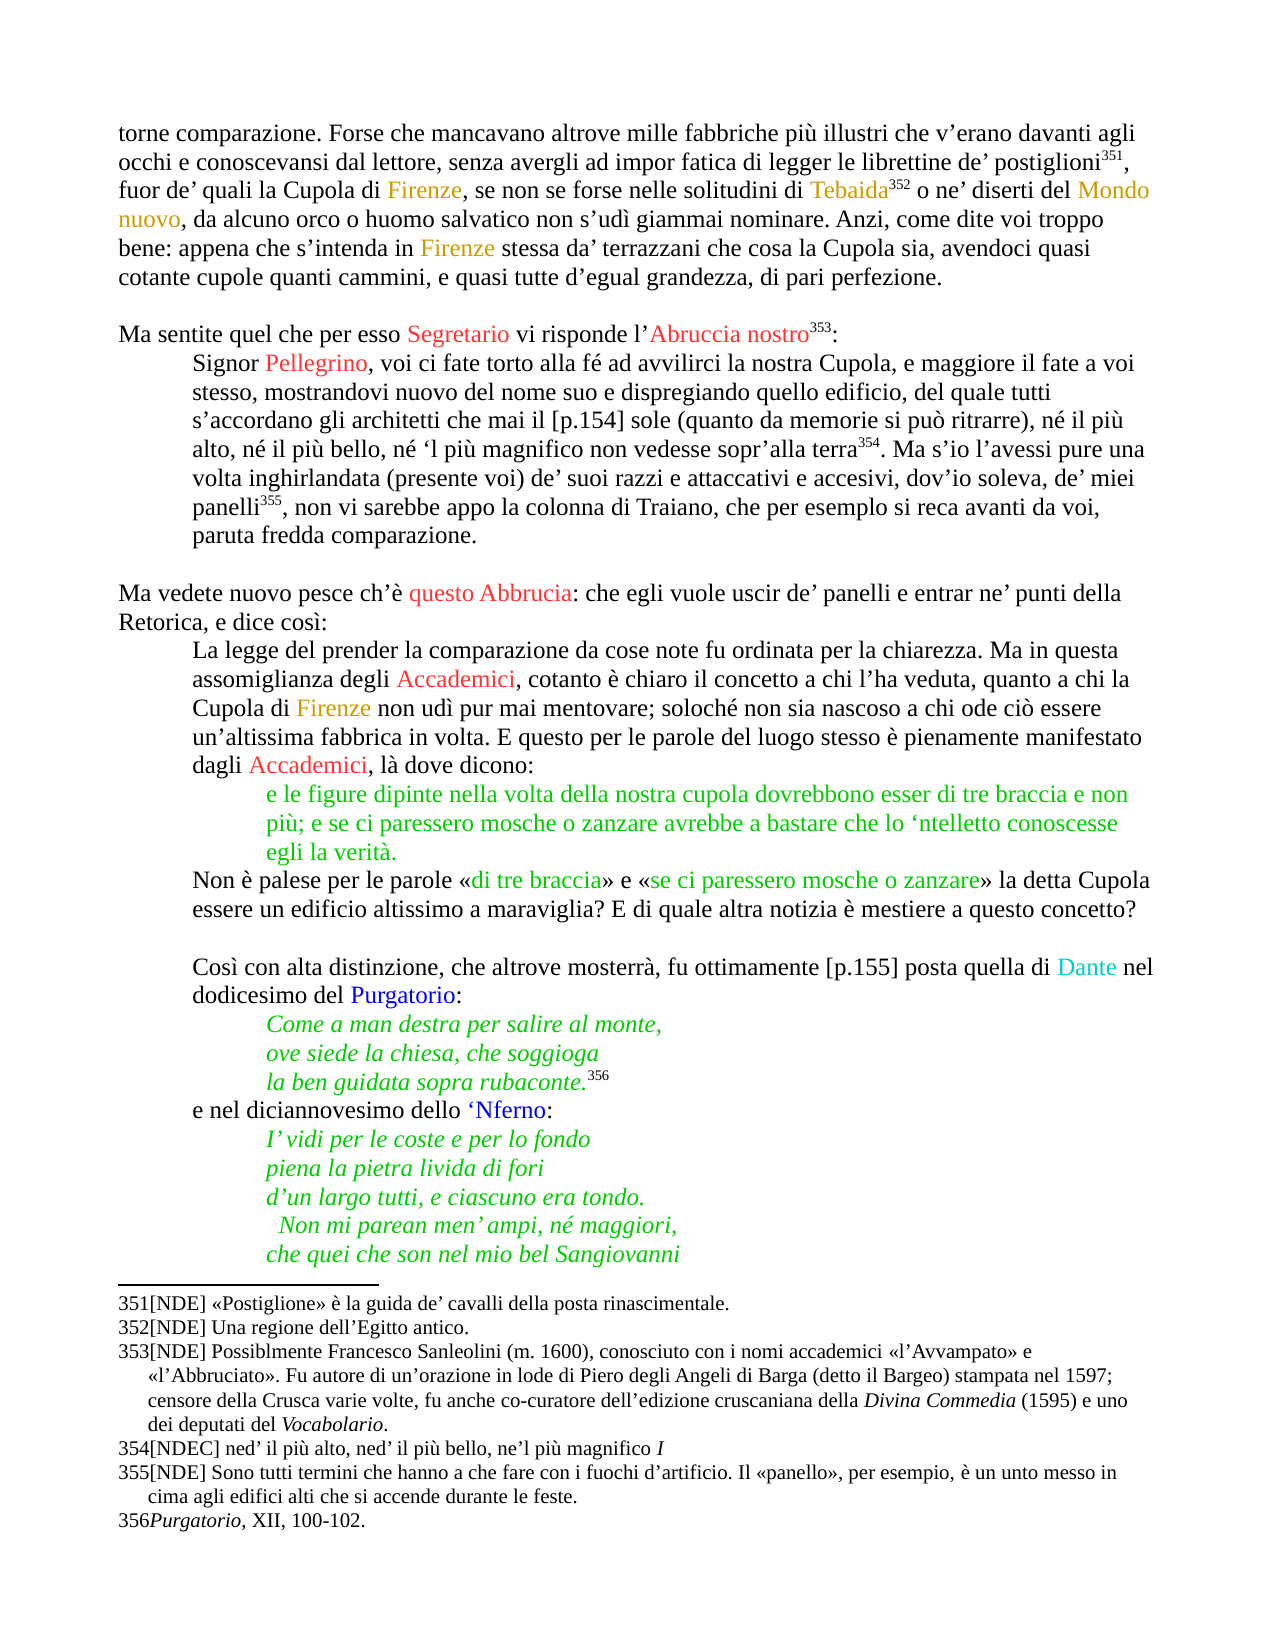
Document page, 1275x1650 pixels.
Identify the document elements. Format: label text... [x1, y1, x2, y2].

text Come a man destra per salire al monte, [266, 1009, 1157, 1038]
text [NDE] «Postiglione» è la guida de’ cavalli della posta rinascimentale. [118, 1291, 1157, 1315]
text e le figure dipinte nella volta della nostra cupola dovrebbono esser di tre braccia e non più; e se ci paressero mosche o zanzare avrebbe a bastare che lo ‘ntelletto conoscesse egli la verità. [266, 779, 1157, 866]
text I’ vidi per le coste e per lo fondo [266, 1124, 1157, 1153]
text La legge del prender la comparazione da cose note fu ordinata per la chiarezza. Ma in questa assomiglianza degli Accademici, cotanto è chiaro il concetto a chi l’ha veduta, quanto a chi la Cupola di Firenze non udì pur mai mentovare; soloché non sia nascoso a chi ode ciò essere un’altissima fabbrica in volta. E questo per le parole del luogo stesso è pienamente manifestato dagli Accademici, là dove dicono: [192, 636, 1157, 779]
text Ma vedete nuovo pesce ch’è questo Abbrucia: che egli vuole uscir de’ panelli e entrar ne’ punti della Retorica, e dice così: [118, 578, 1157, 636]
text che quei che son nel mio bel Sangiovanni [266, 1239, 1157, 1268]
text d’un largo tutti, e ciascuno era tondo. [266, 1182, 1157, 1211]
text Non mi parean men’ ampi, né maggiori, [266, 1211, 1157, 1239]
text Ma sentite quel che per esso Segretario vi risponde l’Abruccia nostro: [118, 319, 1157, 348]
text Purgatorio, XII, 100-102. [118, 1508, 1157, 1532]
text [NDEC] ned’ il più alto, ned’ il più bello, ne’l più magnifico I [118, 1436, 1157, 1460]
text Signor Pellegrino, voi ci fate torto alla fé ad avvilirci la nostra Cupola, e maggiore il fate a voi stesso, mostrandovi nuovo del nome suo e dispregiando quello edificio, del quale tutti s’accordano gli architetti che mai il [p.154] sole (quanto da memorie si può ritrarre), né il più alto, né il più bello, né ‘l più magnifico non vedesse sopr’alla terra. Ma s’io l’avessi pure una volta inghirlandata (presente voi) de’ suoi razzi e attaccativi e accesivi, dov’io soleva, de’ miei panelli, non vi sarebbe appo la colonna di Traiano, che per esemplo si reca avanti da voi, paruta fredda comparazione. [192, 348, 1157, 549]
text ove siede la chiesa, che soggioga [266, 1038, 1157, 1067]
text [NDE] Sono tutti termini che hanno a che fare con i fuochi d’artificio. Il «panello», per esempio, è un unto messo in cima agli edifici alti che si accende durante le feste. [118, 1460, 1157, 1508]
text torne comparazione. Forse che mancavano altrove mille fabbriche più illustri che v’erano davanti agli occhi e conoscevansi dal lettore, senza avergli ad impor fatica di legger le librettine de’ postiglioni, fuor de’ quali la Cupola di Firenze, se non se forse nelle solitudini di Tebaida o ne’ diserti del Mondo nuovo, da alcuno orco o huomo salvatico non s’udì giammai nominare. Anzi, come dite voi troppo bene: appena che s’intenda in Firenze stessa da’ terrazzani che cosa la Cupola sia, avendoci quasi cotante cupole quanti cammini, e quasi tutte d’egual grandezza, di pari perfezione. [118, 118, 1157, 291]
text [NDE] Una regione dell’Egitto antico. [118, 1315, 1157, 1339]
text Così con alta distinzione, che altrove mosterrà, fu ottimamente [p.155] posta quella di Dante nel dodicesimo del Purgatorio: [192, 952, 1157, 1009]
text e nel diciannovesimo dello ‘Nferno: [192, 1096, 1157, 1124]
text [NDE] Possiblmente Francesco Sanleolini (m. 1600), conosciuto con i nomi accademici «l’Avvampato» e «l’Abbruciato». Fu autore di un’orazione in lode di Piero degli Angeli di Barga (detto il Bargeo) stampata nel 1597; censore della Crusca varie volte, fu anche co-curatore dell’edizione cruscaniana della Divina Commedia (1595) e uno dei deputati del Vocabolario. [118, 1339, 1157, 1436]
text piena la pietra livida di fori [266, 1153, 1157, 1182]
text Non è palese per le parole «di tre braccia» e «se ci paressero mosche o zanzare» la detta Cupola essere un edificio altissimo a maraviglia? E di quale altra notizia è mestiere a questo concetto? [192, 866, 1157, 923]
text la ben guidata sopra rubaconte. [266, 1067, 1157, 1096]
